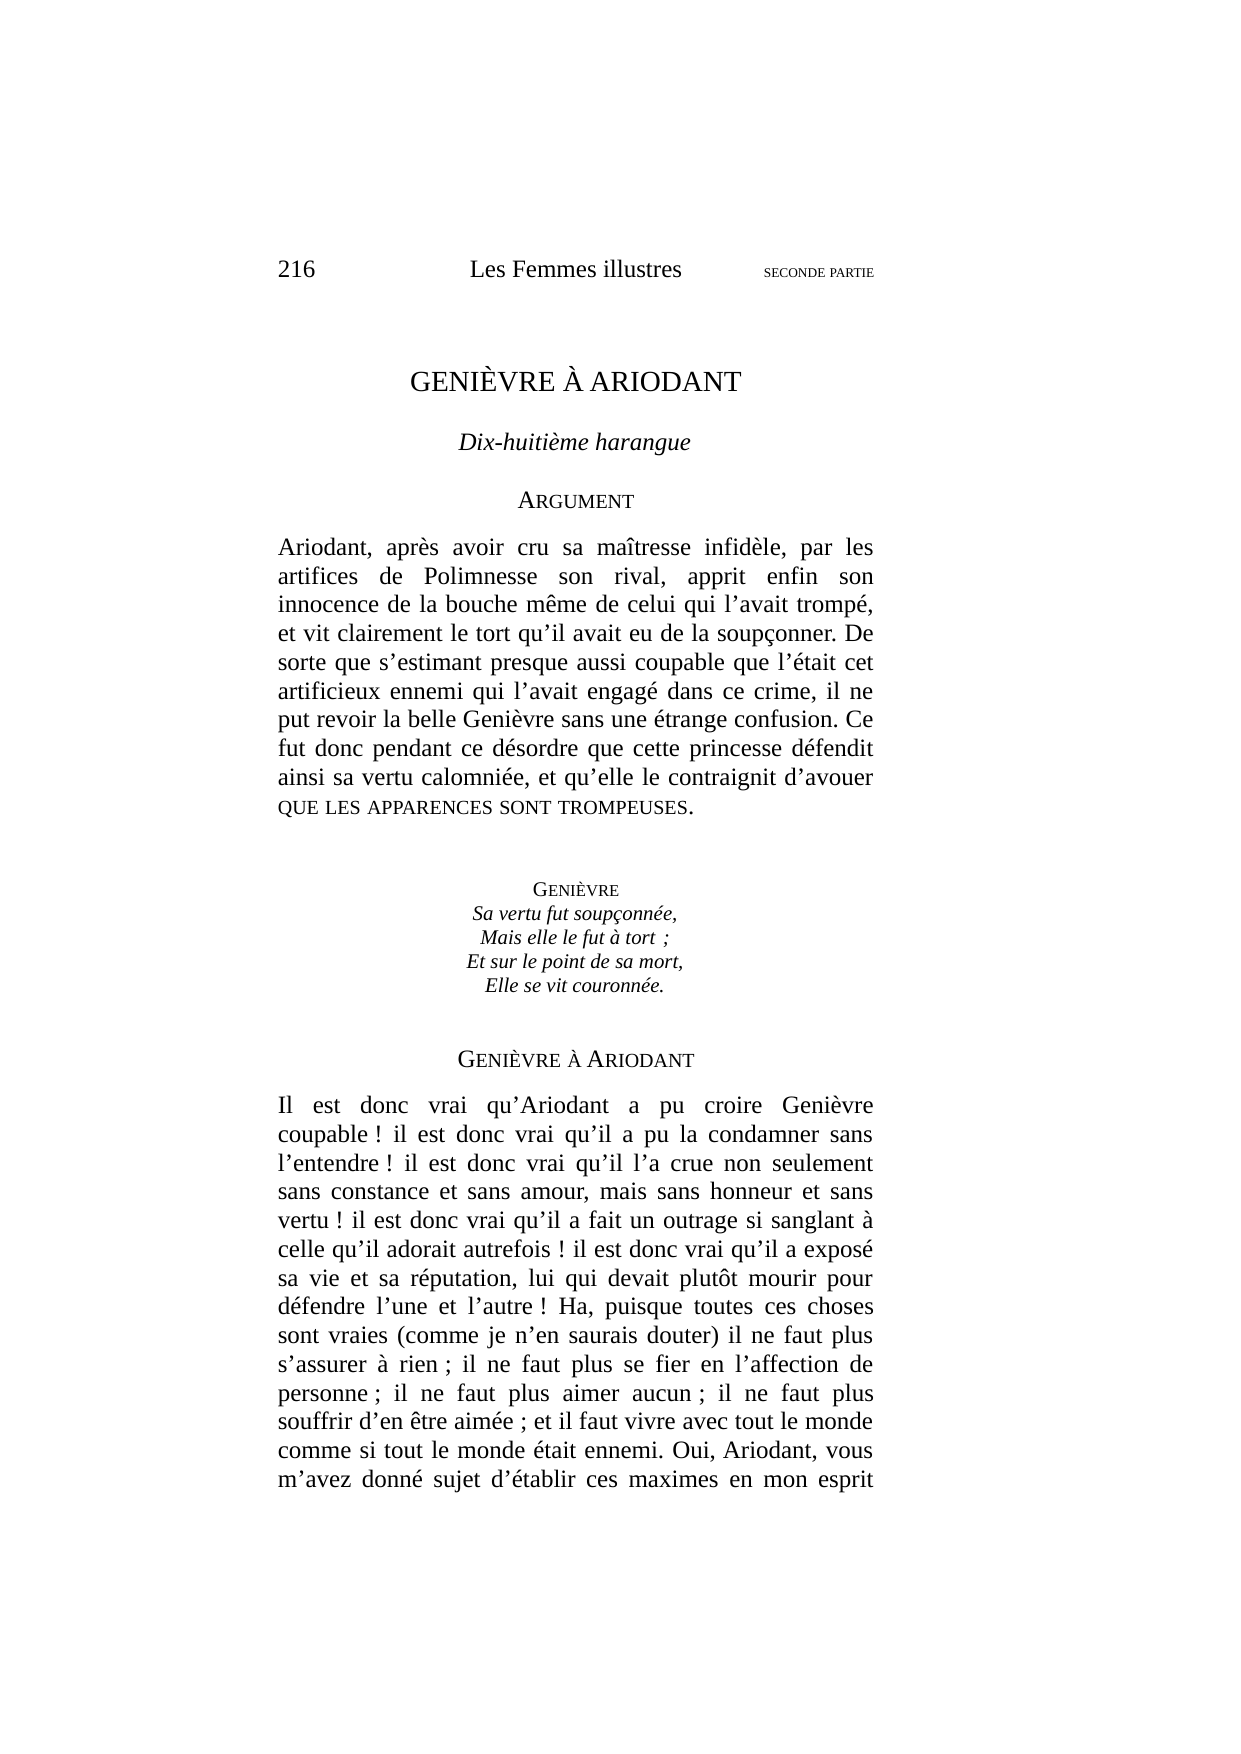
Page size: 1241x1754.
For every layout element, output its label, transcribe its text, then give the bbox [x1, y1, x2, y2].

text Ariodant, après avoir cru sa maîtresse infidèle, par les artifices de Polimnesse son rival, apprit enfin son innocence de la bouche même de celui qui l’avait trompé, et vit clairement le tort qu’il avait eu de la soupçonner. De sorte que s’estimant presque aussi coupable que l’était cet artificieux ennemi qui l’avait engagé dans ce crime, il ne put revoir la belle Genièvre sans une étrange confusion. Ce fut donc pendant ce désordre que cette princesse défendit ainsi sa vertu calomniée, et qu’elle le contraignit d’avouer que les apparences sont trompeuses. [278, 532, 874, 819]
subtitle Genièvre à Ariodant [278, 364, 874, 398]
text Mais elle le fut à tort ; [278, 925, 874, 949]
text Genièvre [278, 877, 874, 901]
text Elle se vit couronnée. [278, 973, 874, 997]
text Et sur le point de sa mort, [278, 949, 874, 973]
text Il est donc vrai qu’Ariodant a pu croire Genièvre coupable ! il est donc vrai qu’il a pu la condamner sans l’entendre ! il est donc vrai qu’il l’a crue non seulement sans constance et sans amour, mais sans honneur et sans vertu ! il est donc vrai qu’il a fait un outrage si sanglant à celle qu’il adorait autrefois ! il est donc vrai qu’il a exposé sa vie et sa réputation, lui qui devait plutôt mourir pour défendre l’une et l’autre ! Ha, puisque toutes ces choses sont vraies (comme je n’en saurais douter) il ne faut plus s’assurer à rien ; il ne faut plus se fier en l’affection de personne ; il ne faut plus aimer aucun ; il ne faut plus souffrir d’en être aimée ; et il faut vivre avec tout le monde comme si tout le monde était ennemi. Oui, Ariodant, vous m’avez donné sujet d’établir ces maximes en mon esprit [278, 1090, 874, 1493]
subtitle Genièvre à Ariodant [278, 1044, 874, 1072]
subtitle Dix-huitième harangue [278, 427, 874, 456]
subtitle Argument [278, 486, 874, 514]
text Sa vertu fut soupçonnée, [278, 901, 874, 925]
